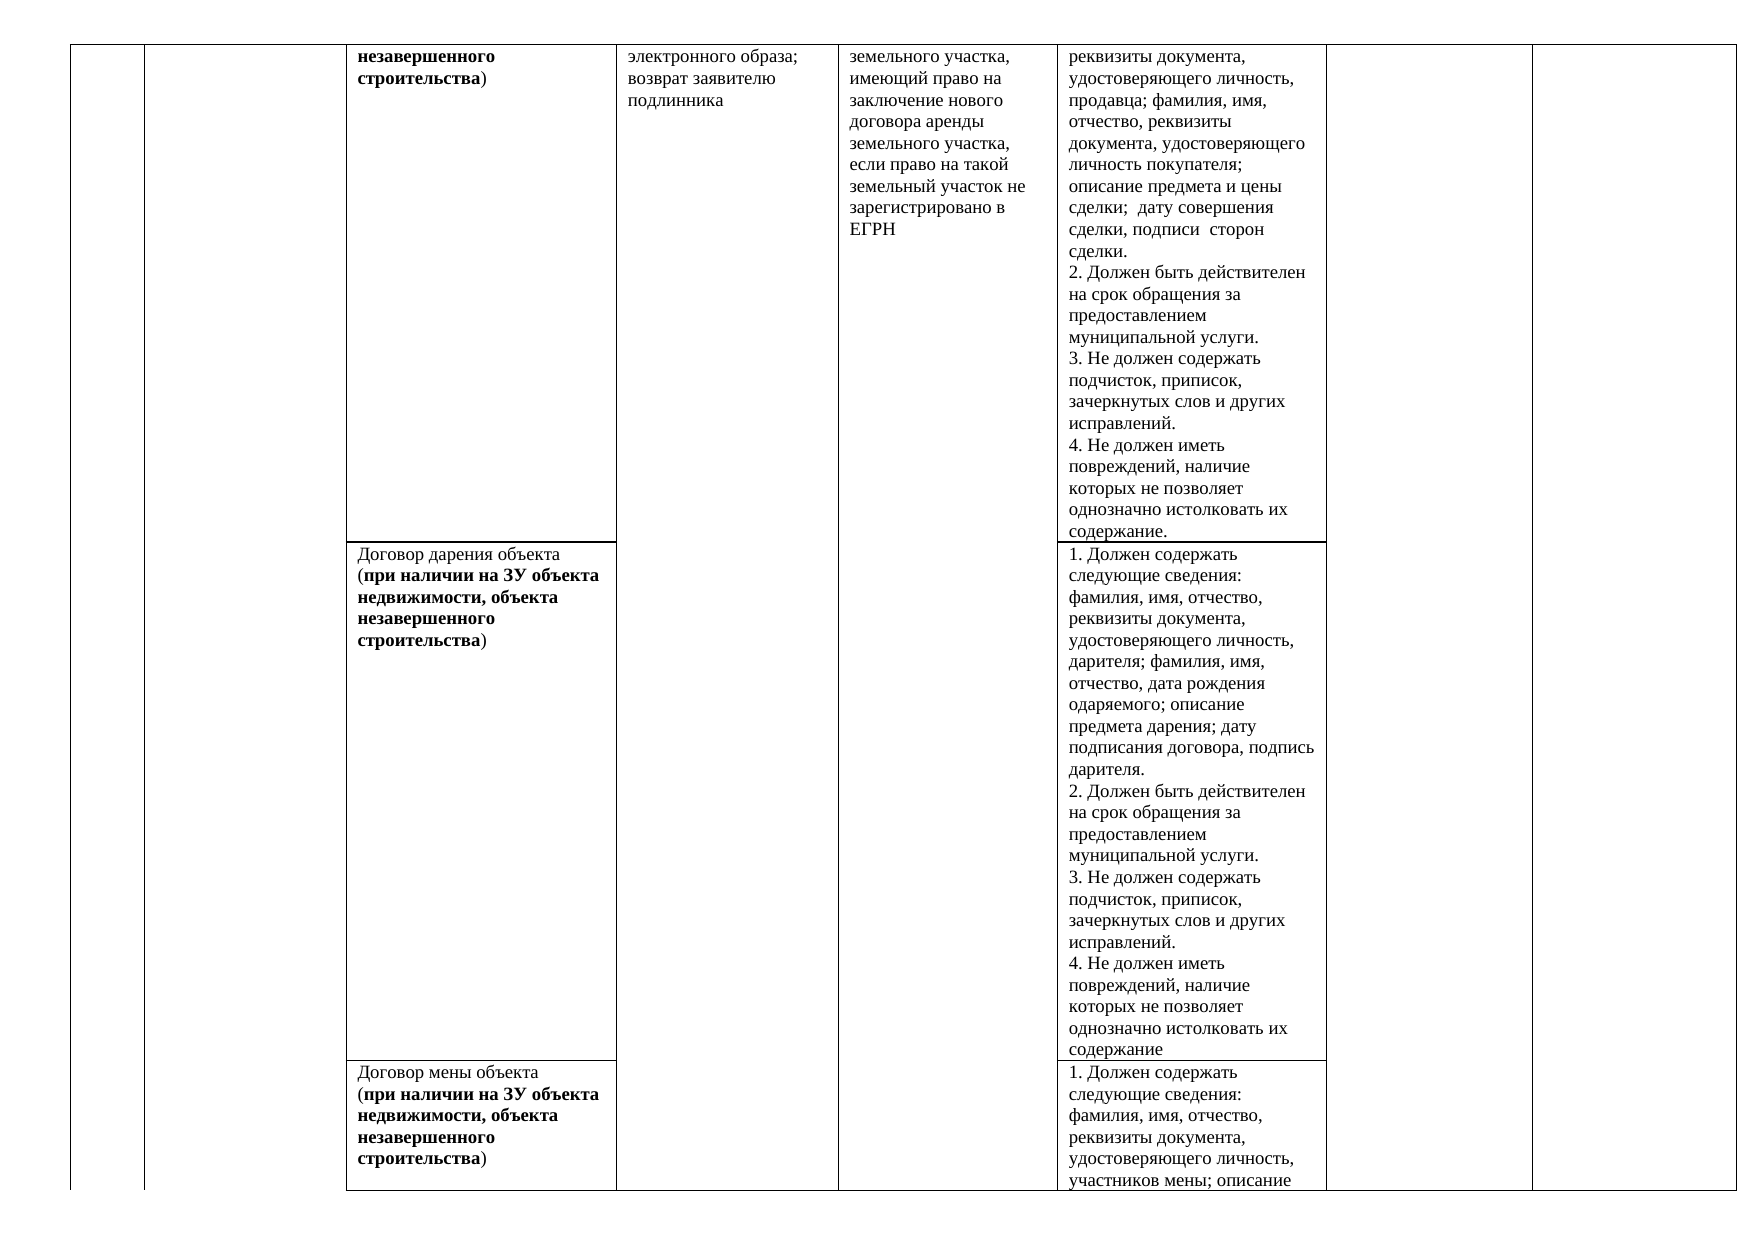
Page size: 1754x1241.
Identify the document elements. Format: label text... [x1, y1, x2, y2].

table_cell Договор мены объекта (при наличии на ЗУ объекта недвижимости, объекта незавершенного строительства) [347, 1061, 616, 1190]
table_cell 1. Должен содержать следующие сведения: фамилия, имя, отчество, реквизиты документа, удостоверяющего личность, дарителя; фамилия, имя, отчество, дата рождения одаряемого; описание предмета дарения; дату подписания договора, подпись дарителя. 2. Должен быть действителен на срок обращения за предоставлением муниципальной услуги. 3. Не должен содержать подчисток, приписок, зачеркнутых слов и других исправлений. 4. Не должен иметь повреждений, наличие которых не позволяет однозначно истолковать их содержание [1058, 543, 1326, 1060]
table_cell - [1533, 45, 1736, 1190]
table_cell - [1327, 45, 1532, 1190]
table_cell [145, 1060, 346, 1190]
table_cell земельного участка, имеющий право на заключение нового договора аренды земельного участка, если право на такой земельный участок не зарегистрировано в ЕГРН [839, 45, 1057, 1190]
table_cell незавершенного строительства) [347, 45, 616, 541]
table_cell 1. Должен содержать следующие сведения: фамилия, имя, отчество, реквизиты документа, удостоверяющего личность, участников мены; описание [1058, 1061, 1326, 1190]
table_cell [71, 1060, 144, 1190]
table_cell [145, 541, 346, 1060]
table_cell реквизиты документа, удостоверяющего личность, продавца; фамилия, имя, отчество, реквизиты документа, удостоверяющего личность покупателя; описание предмета и цены сделки; дату совершения сделки, подписи сторон сделки. 2. Должен быть действителен на срок обращения за предоставлением муниципальной услуги. 3. Не должен содержать подчисток, приписок, зачеркнутых слов и других исправлений. 4. Не должен иметь повреждений, наличие которых не позволяет однозначно истолковать их содержание. [1058, 45, 1326, 541]
table_cell электронного образа; возврат заявителю подлинника [617, 45, 838, 1190]
table_cell Договор дарения объекта (при наличии на ЗУ объекта недвижимости, объекта незавершенного строительства) [347, 543, 616, 1060]
table_cell [71, 541, 144, 1060]
